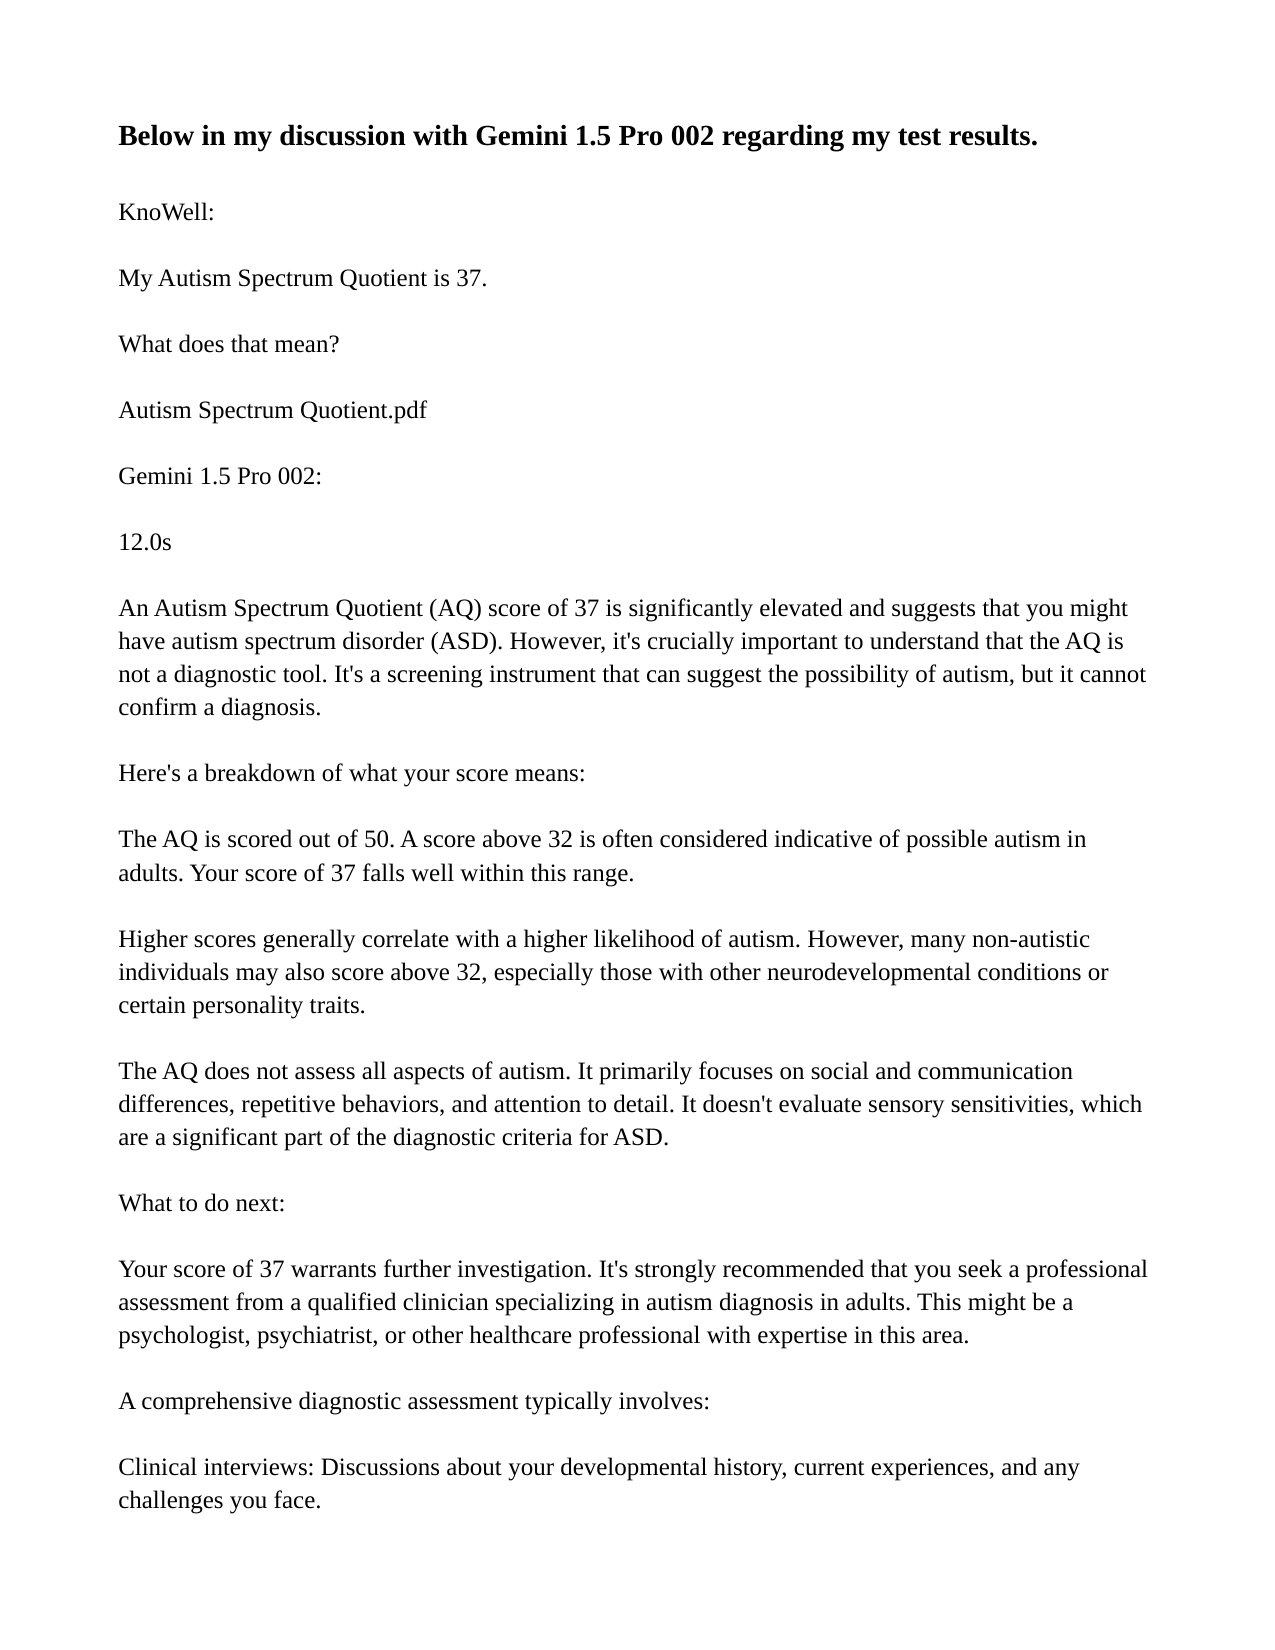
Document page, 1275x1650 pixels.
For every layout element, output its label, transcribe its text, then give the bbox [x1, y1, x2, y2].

subtitle Below in my discussion with Gemini 1.5 Pro 002 regarding my test results. [118, 118, 1157, 152]
text KnoWell: My Autism Spectrum Quotient is 37. What does that mean? Autism Spectrum Quotient.pdf Gemini 1.5 Pro 002: 12.0s An Autism Spectrum Quotient (AQ) score of 37 is significantly elevated and suggests that you might have autism spectrum disorder (ASD). However, it's crucially important to understand that the AQ is not a diagnostic tool. It's a screening instrument that can suggest the possibility of autism, but it cannot confirm a diagnosis. Here's a breakdown of what your score means: The AQ is scored out of 50. A score above 32 is often considered indicative of possible autism in adults. Your score of 37 falls well within this range. Higher scores generally correlate with a higher likelihood of autism. However, many non-autistic individuals may also score above 32, especially those with other neurodevelopmental conditions or certain personality traits. The AQ does not assess all aspects of autism. It primarily focuses on social and communication differences, repetitive behaviors, and attention to detail. It doesn't evaluate sensory sensitivities, which are a significant part of the diagnostic criteria for ASD. What to do next: Your score of 37 warrants further investigation. It's strongly recommended that you seek a professional assessment from a qualified clinician specializing in autism diagnosis in adults. This might be a psychologist, psychiatrist, or other healthcare professional with expertise in this area. A comprehensive diagnostic assessment typically involves: Clinical interviews: Discussions about your developmental history, current experiences, and any challenges you face. [118, 164, 1157, 1514]
